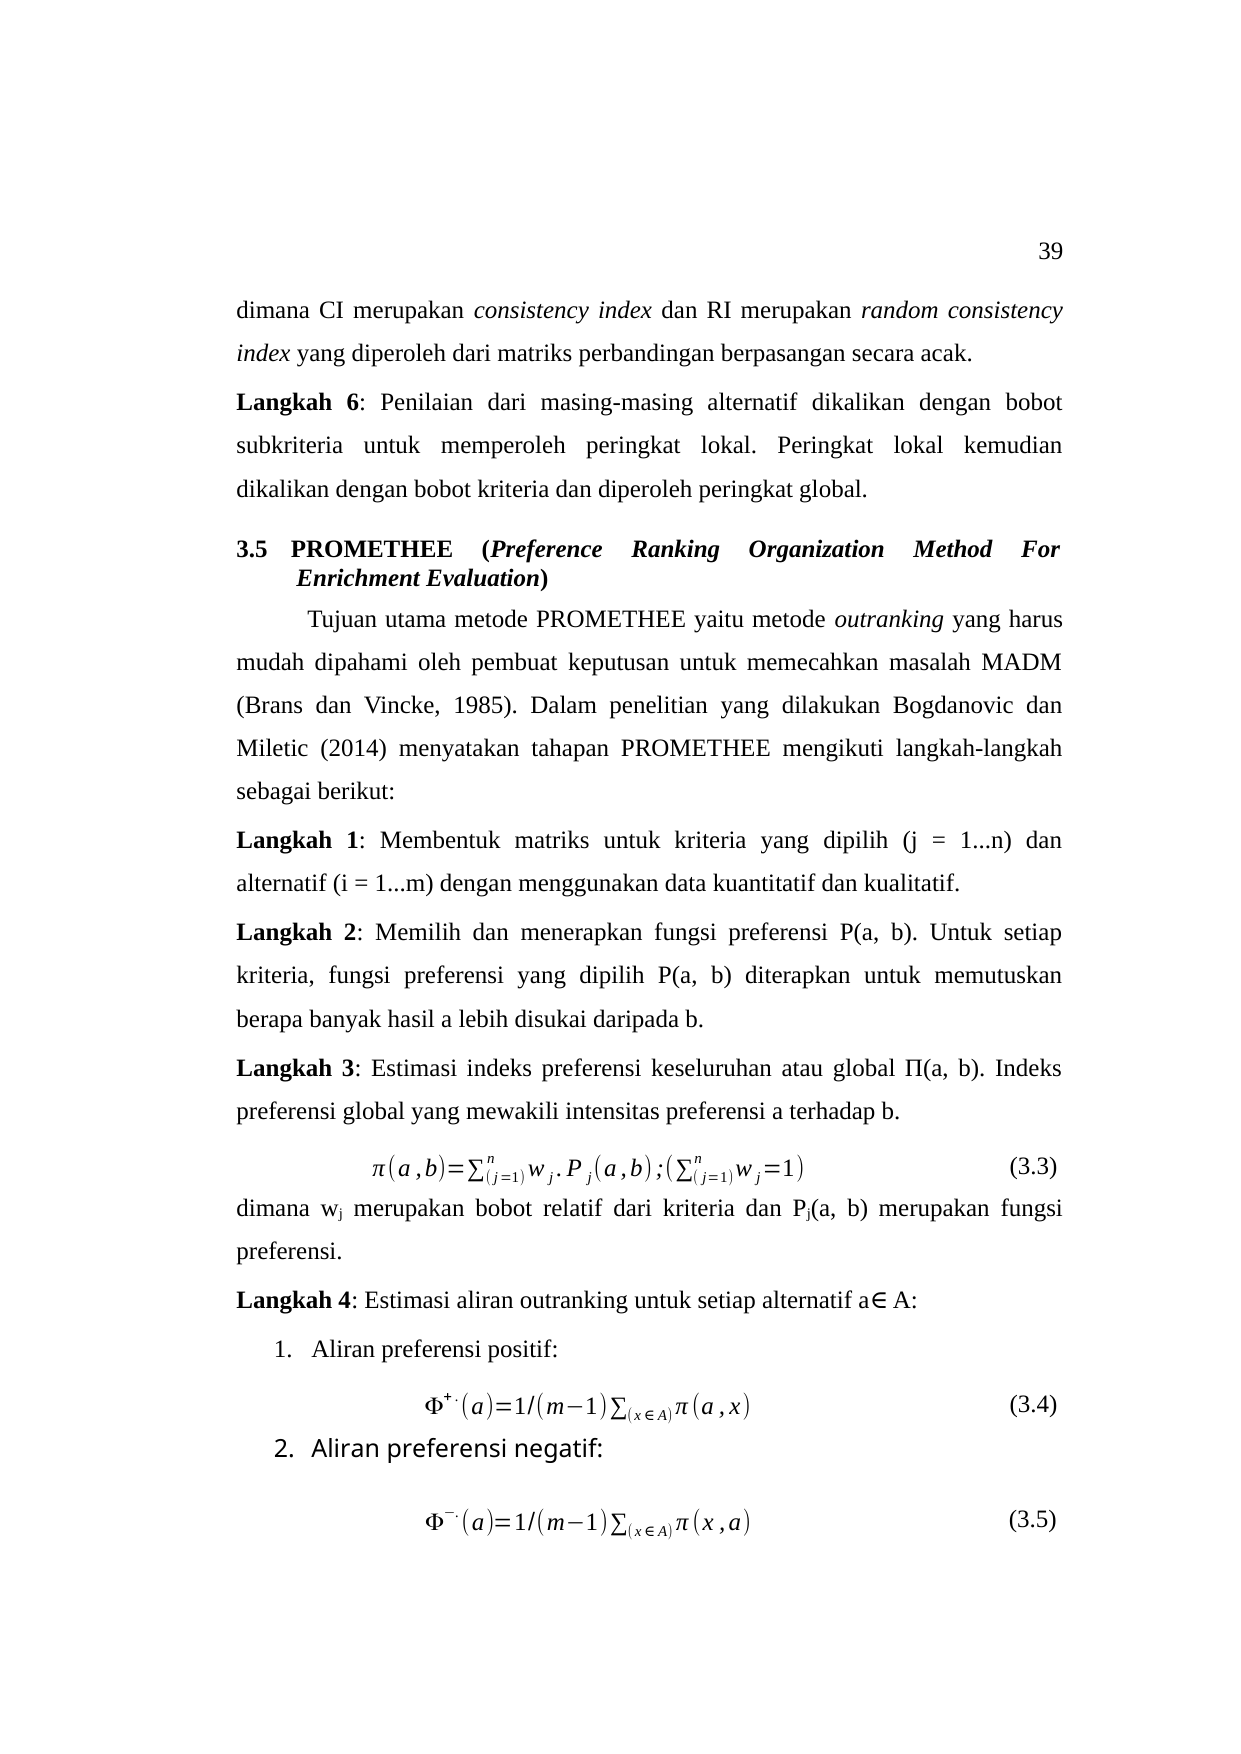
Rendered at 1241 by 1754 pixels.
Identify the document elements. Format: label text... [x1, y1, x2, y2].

text Langkah 2: Memilih dan menerapkan fungsi preferensi P(a, b). Untuk setiap kriteria, fungsi preferensi yang dipilih P(a, b) diterapkan untuk memutuskan berapa banyak hasil a lebih disukai daripada b. [236, 917, 1063, 1032]
list Aliran preferensi positif: [274, 1334, 1063, 1363]
text Langkah 3: Estimasi indeks preferensi keseluruhan atau global Π(a, b). Indeks preferensi global yang mewakili intensitas preferensi a terhadap b. [236, 1053, 1063, 1125]
table_header [236, 1383, 939, 1431]
list Aliran preferensi negatif: [274, 1431, 1063, 1465]
table_header [237, 1499, 939, 1547]
table_header (3.3) [939, 1145, 1063, 1193]
text Langkah 1: Membentuk matriks untuk kriteria yang dipilih (j = 1...n) dan alternatif (i = 1...m) dengan menggunakan data kuantitatif dan kualitatif. [236, 825, 1063, 897]
table_header (3.4) [939, 1383, 1063, 1431]
subtitle PROMETHEE (Preference Ranking Organization Method for Enrichment Evaluation) [236, 534, 1063, 592]
text Langkah 6: Penilaian dari masing-masing alternatif dikalikan dengan bobot subkriteria untuk memperoleh peringkat lokal. Peringkat lokal kemudian dikalikan dengan bobot kriteria dan diperoleh peringkat global. [236, 387, 1063, 502]
text Tujuan utama metode PROMETHEE yaitu metode outranking yang harus mudah dipahami oleh pembuat keputusan untuk memecahkan masalah MADM (Brans dan Vincke, 1985). Dalam penelitian yang dilakukan Bogdanovic dan Miletic (2014) menyatakan tahapan PROMETHEE mengikuti langkah-langkah sebagai berikut: [236, 604, 1063, 805]
table_header [236, 1145, 939, 1193]
text Langkah 4: Estimasi aliran outranking untuk setiap alternatif a∈ A: [236, 1285, 1063, 1314]
text dimana wj merupakan bobot relatif dari kriteria dan Pj(a, b) merupakan fungsi preferensi. [236, 1193, 1063, 1264]
table_header (3.5) [939, 1499, 1062, 1547]
text dimana CI merupakan consistency index dan RI merupakan random consistency index yang diperoleh dari matriks perbandingan berpasangan secara acak. [236, 295, 1063, 367]
